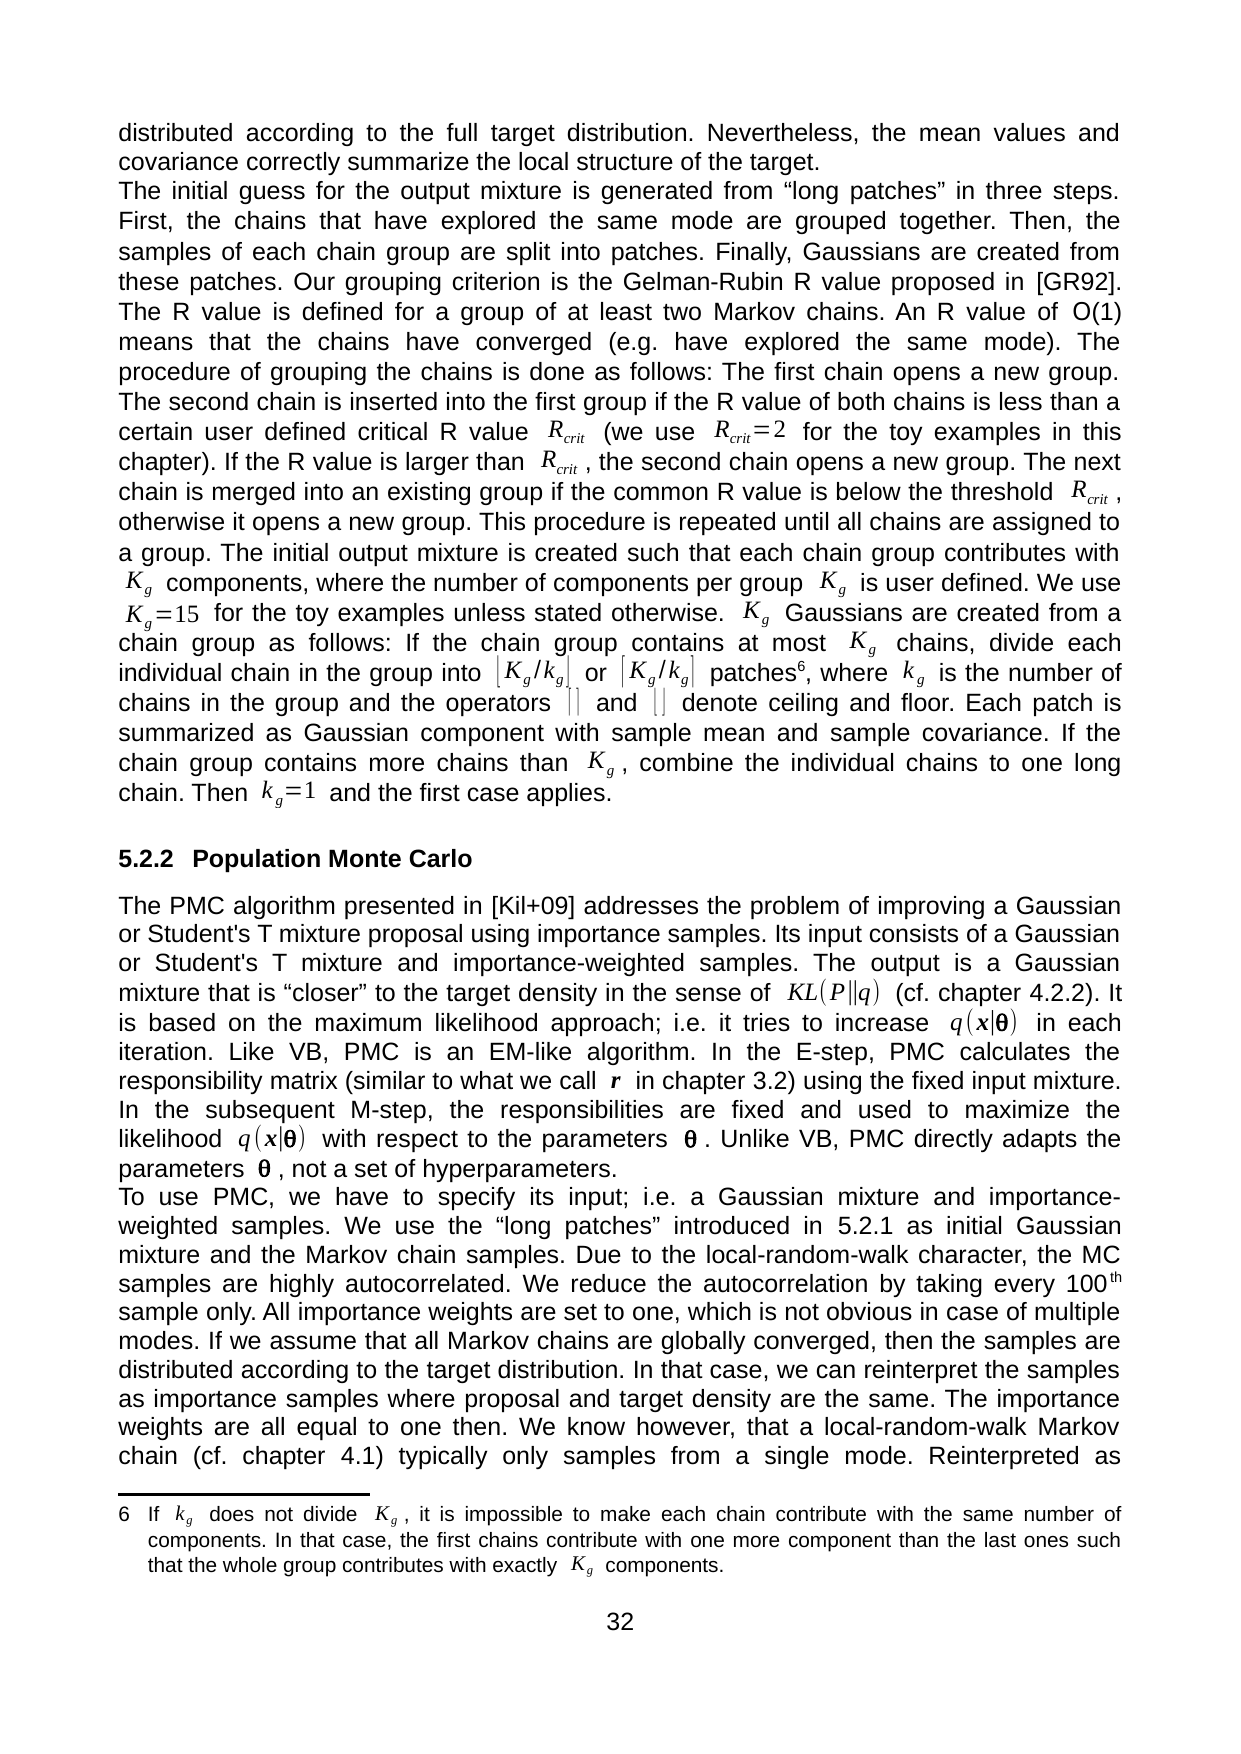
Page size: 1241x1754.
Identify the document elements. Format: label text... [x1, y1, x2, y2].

subtitle Population Monte Carlo [118, 844, 1122, 873]
text distributed according to the full target distribution. Nevertheless, the mean values and covariance correctly summarize the local structure of the target. [118, 118, 1122, 176]
text The initial guess for the output mixture is generated from “long patches” in three steps. First, the chains that have explored the same mode are grouped together. Then, the samples of each chain group are split into patches. Finally, Gaussians are created from these patches. Our grouping criterion is the Gelman-Rubin R value proposed in [GR92]. The R value is defined for a group of at least two Markov chains. An R value of O(1) means that the chains have converged (e.g. have explored the same mode). The procedure of grouping the chains is done as follows: The first chain opens a new group. The second chain is inserted into the first group if the R value of both chains is less than a certain user defined critical R value (we use for the toy examples in this chapter). If the R value is larger than , the second chain opens a new group. The next chain is merged into an existing group if the common R value is below the threshold , otherwise it opens a new group. This procedure is repeated until all chains are assigned to a group. The initial output mixture is created such that each chain group contributes with components, where the number of components per group is user defined. We use for the toy examples unless stated otherwise. Gaussians are created from a chain group as follows: If the chain group contains at most chains, divide each individual chain in the group into or patches, where is the number of chains in the group and the operators and denote ceiling and floor. Each patch is summarized as Gaussian component with sample mean and sample covariance. If the chain group contains more chains than , combine the individual chains to one long chain. Then and the first case applies. [118, 176, 1122, 808]
text The PMC algorithm presented in [Kil+09] addresses the problem of improving a Gaussian or Student's T mixture proposal using importance samples. Its input consists of a Gaussian or Student's T mixture and importance-weighted samples. The output is a Gaussian mixture that is “closer” to the target density in the sense of (cf. chapter 4.2.2). It is based on the maximum likelihood approach; i.e. it tries to increase in each iteration. Like VB, PMC is an EM-like algorithm. In the E-step, PMC calculates the responsibility matrix (similar to what we call in chapter 3.2) using the fixed input mixture. In the subsequent M-step, the responsibilities are fixed and used to maximize the likelihood with respect to the parameters . Unlike VB, PMC directly adapts the parameters , not a set of hyperparameters. [118, 891, 1122, 1182]
text To use PMC, we have to specify its input; i.e. a Gaussian mixture and importance-weighted samples. We use the “long patches” introduced in 5.2.1 as initial Gaussian mixture and the Markov chain samples. Due to the local-random-walk character, the MC samples are highly autocorrelated. We reduce the autocorrelation by taking every 100th sample only. All importance weights are set to one, which is not obvious in case of multiple modes. If we assume that all Markov chains are globally converged, then the samples are distributed according to the target distribution. In that case, we can reinterpret the samples as importance samples where proposal and target density are the same. The importance weights are all equal to one then. We know however, that a local-random-walk Markov chain (cf. chapter 4.1) typically only samples from a single mode. Reinterpreted as [118, 1182, 1122, 1470]
text If does not divide , it is impossible to make each chain contribute with the same number of components. In that case, the first chains contribute with one more component than the last ones such that the whole group contributes with exactly components. [118, 1501, 1122, 1578]
